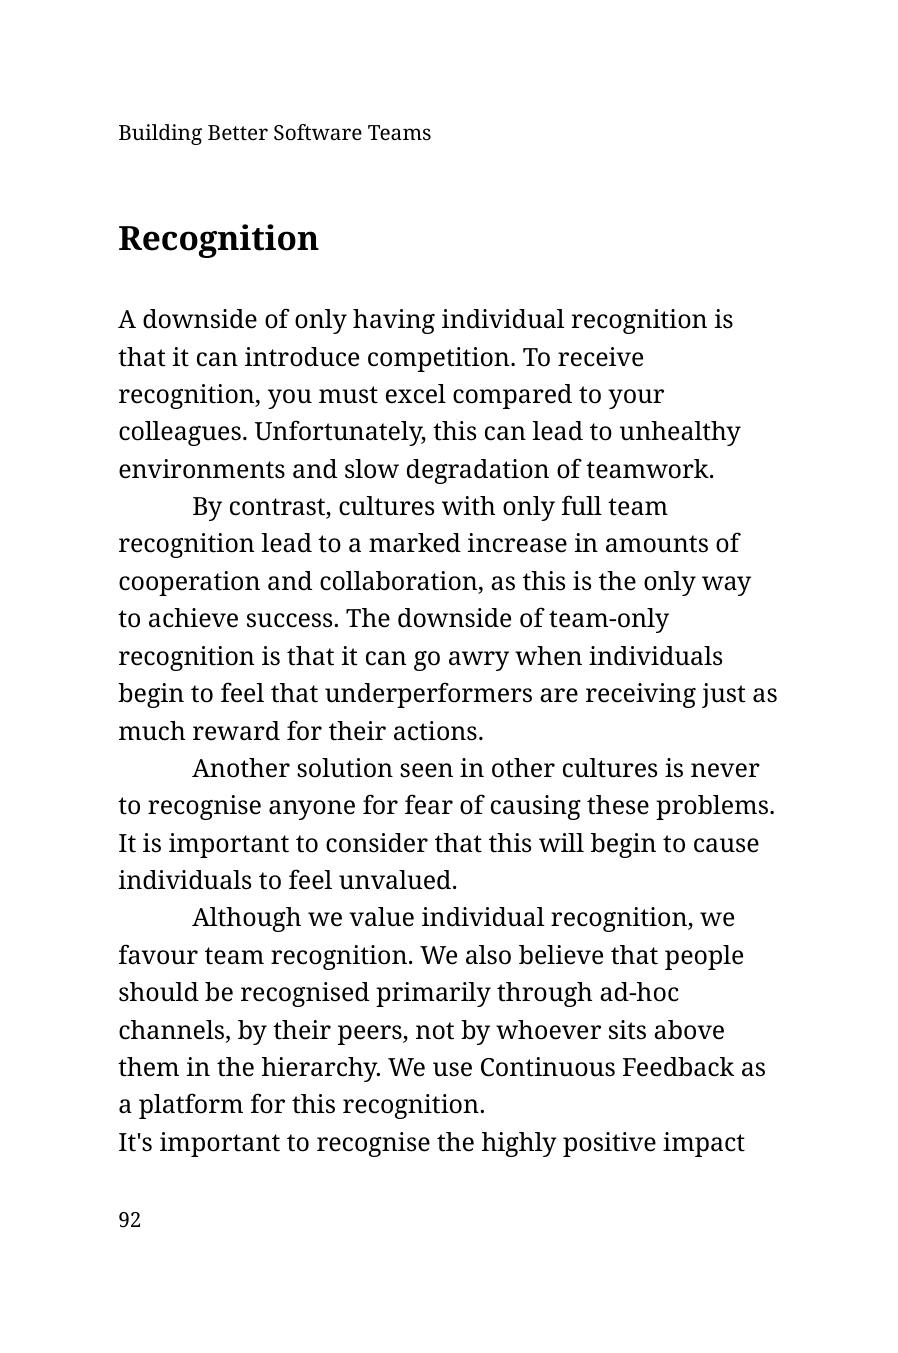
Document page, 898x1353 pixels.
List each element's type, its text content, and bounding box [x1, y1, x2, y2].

subtitle Recognition [118, 214, 779, 260]
text Another solution seen in other cultures is never to recognise anyone for fear of causing these problems. It is important to consider that this will begin to cause individuals to feel unvalued. [118, 751, 779, 897]
text Although we value individual recognition, we favour team recognition. We also believe that people should be recognised primarily through ad-hoc channels, by their peers, not by whoever sits above them in the hierarchy. We use Continuous Feedback as a platform for this recognition. [118, 900, 779, 1121]
text It's important to recognise the highly positive impact [118, 1124, 779, 1158]
text By contrast, cultures with only full team recognition lead to a marked increase in amounts of cooperation and collaboration, as this is the only way to achieve success. The downside of team-only recognition is that it can go awry when individuals begin to feel that underperformers are receiving just as much reward for their actions. [118, 489, 779, 747]
text A downside of only having individual recognition is that it can introduce competition. To receive recognition, you must excel compared to your colleagues. Unfortunately, this can lead to unhealthy environments and slow degradation of teamwork. [118, 302, 779, 485]
